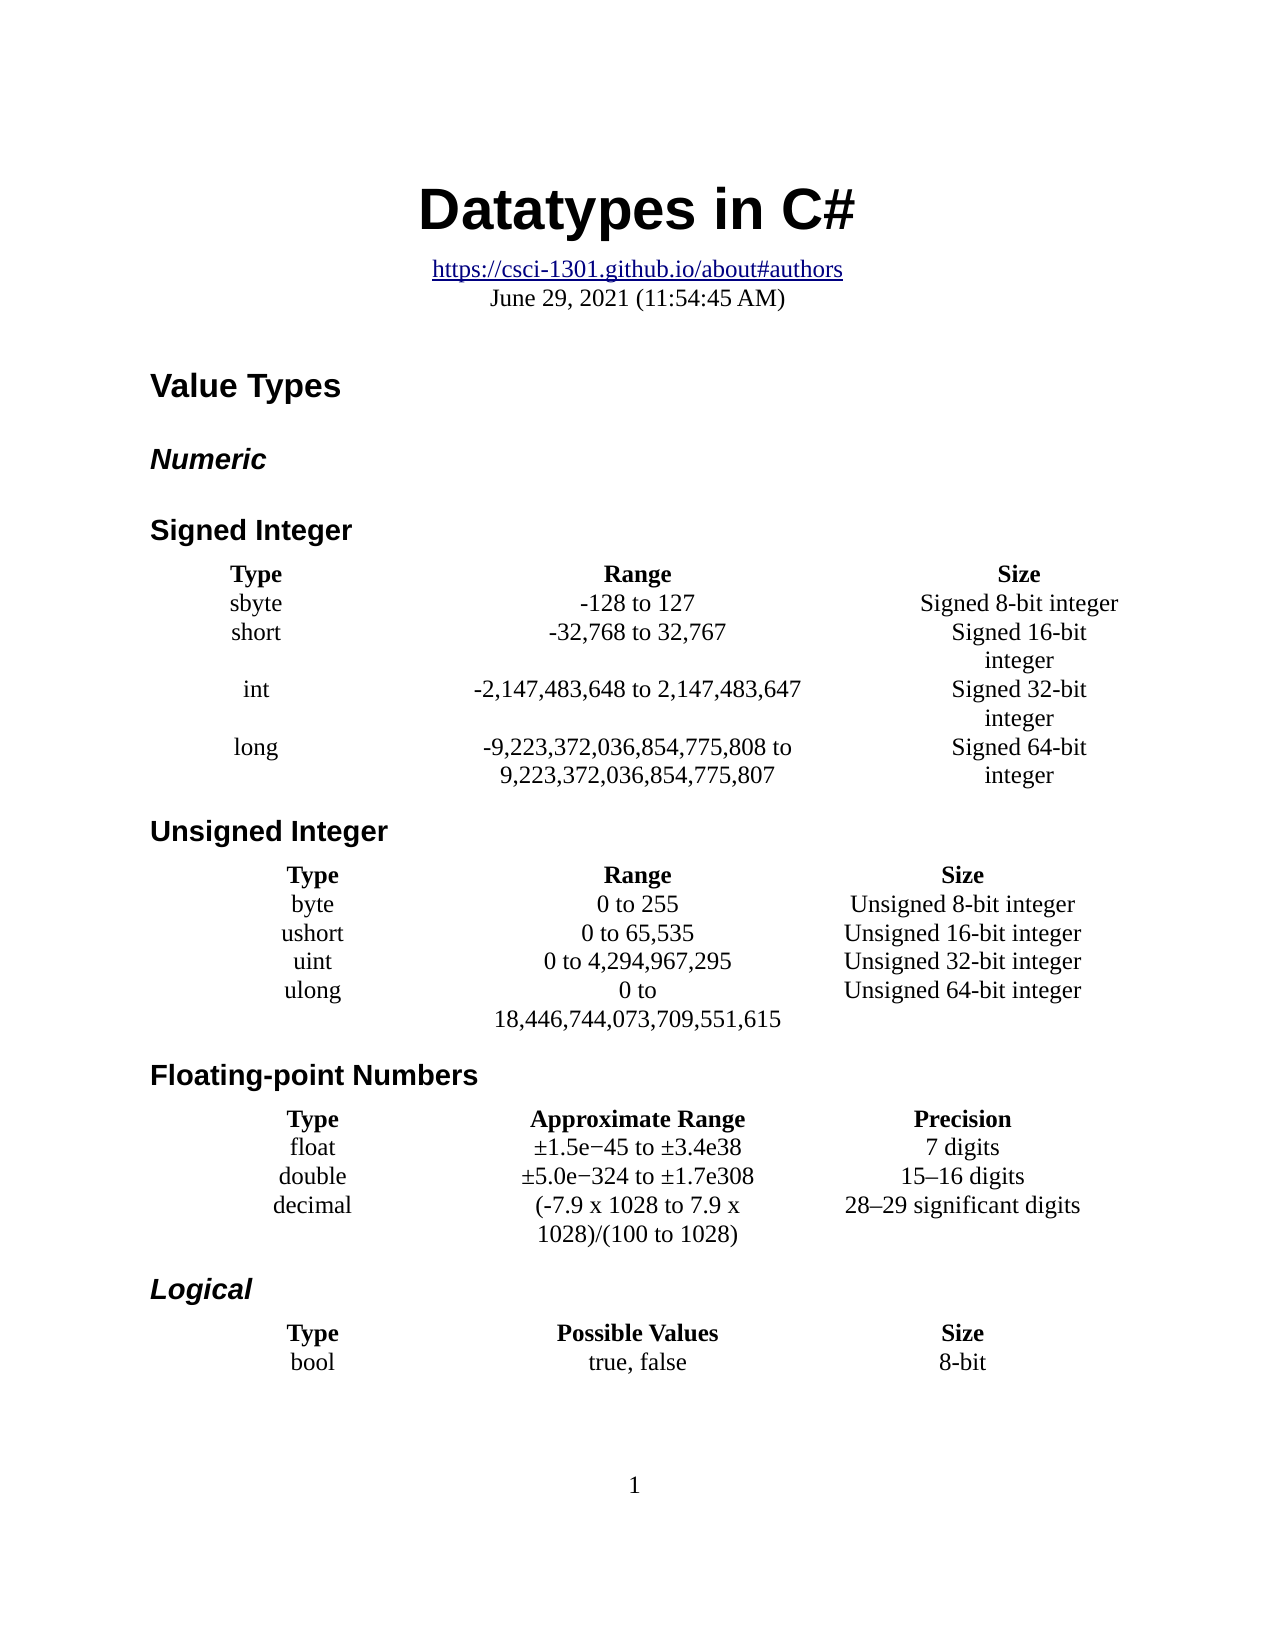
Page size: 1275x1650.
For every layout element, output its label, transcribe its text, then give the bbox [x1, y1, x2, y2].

table_cell Signed 32-bit integer [913, 674, 1125, 732]
table_cell byte [150, 889, 475, 918]
table_cell (-7.9 x 1028 to 7.9 x 1028)/(100 to 1028) [475, 1190, 800, 1247]
table_cell ulong [150, 975, 475, 1033]
table_header Type [150, 1319, 475, 1347]
subtitle Value Types [150, 366, 1125, 404]
text June 29, 2021 (11:54:45 AM) [150, 283, 1125, 312]
table_cell Signed 8-bit integer [913, 588, 1125, 617]
subtitle Logical [150, 1272, 1125, 1306]
table_cell Unsigned 64-bit integer [800, 975, 1125, 1033]
table_cell 8-bit [800, 1347, 1125, 1376]
table_header Range [362, 559, 913, 588]
table_cell 0 to 65,535 [475, 918, 800, 946]
title Datatypes in C# [150, 175, 1125, 242]
table_header Range [475, 860, 800, 889]
table_header Precision [800, 1104, 1125, 1132]
subtitle Signed Integer [150, 513, 1125, 547]
table_cell Unsigned 32-bit integer [800, 946, 1125, 975]
table_cell 7 digits [800, 1133, 1125, 1161]
table_cell uint [150, 946, 475, 975]
table_header Size [913, 559, 1125, 588]
table_cell int [150, 674, 362, 732]
table_cell Unsigned 8-bit integer [800, 889, 1125, 918]
table_cell ±1.5e−45 to ±3.4e38 [475, 1133, 800, 1161]
table_cell -128 to 127 [362, 588, 913, 617]
subtitle Floating-point Numbers [150, 1058, 1125, 1091]
table_cell short [150, 617, 362, 674]
table_header Type [150, 559, 362, 588]
subtitle Unsigned Integer [150, 814, 1125, 848]
table_cell 0 to 18,446,744,073,709,551,615 [475, 975, 800, 1033]
table_cell ±5.0e−324 to ±1.7e308 [475, 1161, 800, 1190]
table_cell 28–29 significant digits [800, 1190, 1125, 1247]
subtitle Numeric [150, 442, 1125, 476]
table_cell 0 to 4,294,967,295 [475, 946, 800, 975]
table_header Type [150, 1104, 475, 1132]
table_header Size [800, 1319, 1125, 1347]
table_cell float [150, 1133, 475, 1161]
table_cell Signed 64-bit integer [913, 732, 1125, 789]
table_cell long [150, 732, 362, 789]
table_cell Signed 16-bit integer [913, 617, 1125, 674]
table_cell true, false [475, 1347, 800, 1376]
table_header Approximate Range [475, 1104, 800, 1132]
table_cell double [150, 1161, 475, 1190]
table_cell sbyte [150, 588, 362, 617]
text https://csci-1301.github.io/about#authors [150, 254, 1125, 283]
table_cell bool [150, 1347, 475, 1376]
table_cell decimal [150, 1190, 475, 1247]
table_cell -9,223,372,036,854,775,808 to 9,223,372,036,854,775,807 [362, 732, 913, 789]
table_header Size [800, 860, 1125, 889]
table_cell -32,768 to 32,767 [362, 617, 913, 674]
table_header Possible Values [475, 1319, 800, 1347]
table_cell ushort [150, 918, 475, 946]
table_header Type [150, 860, 475, 889]
table_cell 0 to 255 [475, 889, 800, 918]
table_cell 15–16 digits [800, 1161, 1125, 1190]
table_cell -2,147,483,648 to 2,147,483,647 [362, 674, 913, 732]
table_cell Unsigned 16-bit integer [800, 918, 1125, 946]
